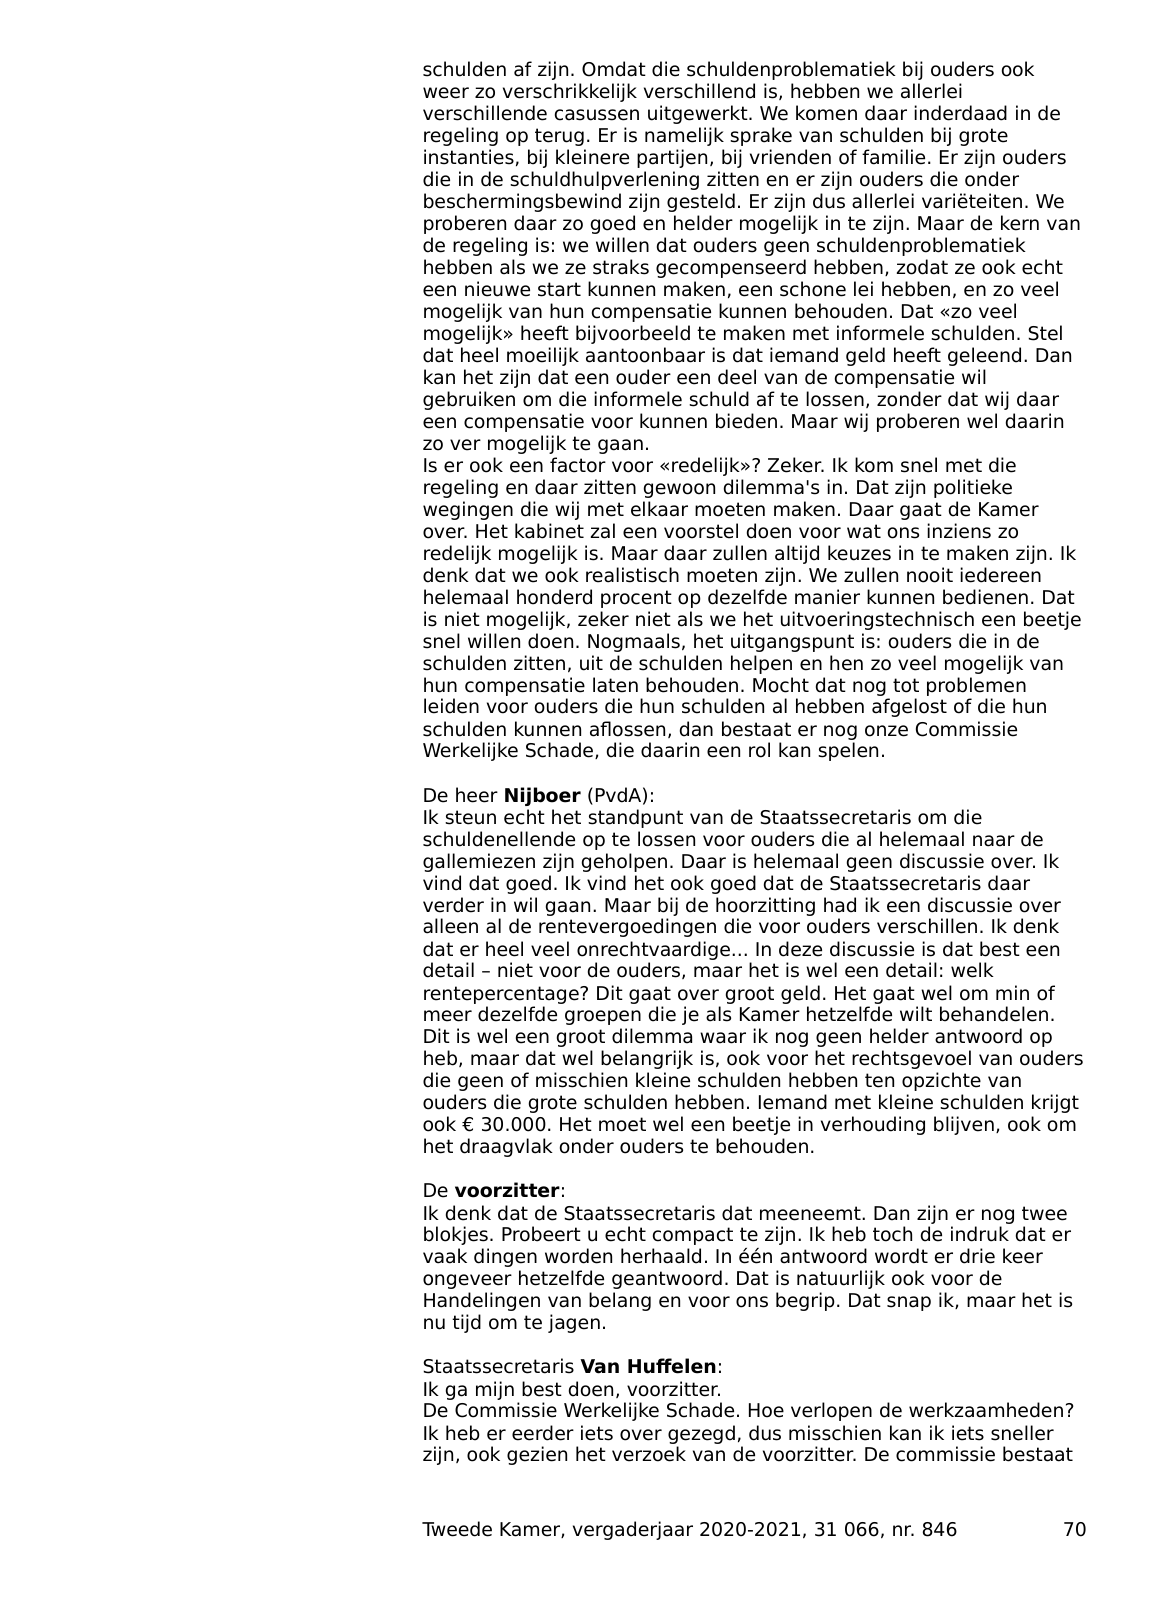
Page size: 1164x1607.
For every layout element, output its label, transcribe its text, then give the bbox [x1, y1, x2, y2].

text Is er ook een factor voor «redelijk»? Zeker. Ik kom snel met die regeling en daar zitten gewoon dilemma's in. Dat zijn politieke wegingen die wij met elkaar moeten maken. Daar gaat de Kamer over. Het kabinet zal een voorstel doen voor wat ons inziens zo redelijk mogelijk is. Maar daar zullen altijd keuzes in te maken zijn. Ik denk dat we ook realistisch moeten zijn. We zullen nooit iedereen helemaal honderd procent op dezelfde manier kunnen bedienen. Dat is niet mogelijk, zeker niet als we het uitvoeringstechnisch een beetje snel willen doen. Nogmaals, het uitgangspunt is: ouders die in de schulden zitten, uit de schulden helpen en hen zo veel mogelijk van hun compensatie laten behouden. Mocht dat nog tot problemen leiden voor ouders die hun schulden al hebben afgelost of die hun schulden kunnen aflossen, dan bestaat er nog onze Commissie Werkelijke Schade, die daarin een rol kan spelen. [422, 455, 1087, 762]
text schulden af zijn. Omdat die schuldenproblematiek bij ouders ook weer zo verschrikkelijk verschillend is, hebben we allerlei verschillende casussen uitgewerkt. We komen daar inderdaad in de regeling op terug. Er is namelijk sprake van schulden bij grote instanties, bij kleinere partijen, bij vrienden of familie. Er zijn ouders die in de schuldhulpverlening zitten en er zijn ouders die onder beschermingsbewind zijn gesteld. Er zijn dus allerlei variëteiten. We proberen daar zo goed en helder mogelijk in te zijn. Maar de kern van de regeling is: we willen dat ouders geen schuldenproblematiek hebben als we ze straks gecompenseerd hebben, zodat ze ook echt een nieuwe start kunnen maken, een schone lei hebben, en zo veel mogelijk van hun compensatie kunnen behouden. Dat «zo veel mogelijk» heeft bijvoorbeeld te maken met informele schulden. Stel dat heel moeilijk aantoonbaar is dat iemand geld heeft geleend. Dan kan het zijn dat een ouder een deel van de compensatie wil gebruiken om die informele schuld af te lossen, zonder dat wij daar een compensatie voor kunnen bieden. Maar wij proberen wel daarin zo ver mogelijk te gaan. [422, 59, 1087, 455]
text Staatssecretaris Van Huffelen: [422, 1356, 1087, 1378]
text De voorzitter: [422, 1180, 1087, 1202]
text Ik ga mijn best doen, voorzitter. [422, 1378, 1087, 1400]
text Ik steun echt het standpunt van de Staatssecretaris om die schuldenellende op te lossen voor ouders die al helemaal naar de gallemiezen zijn geholpen. Daar is helemaal geen discussie over. Ik vind dat goed. Ik vind het ook goed dat de Staatssecretaris daar verder in wil gaan. Maar bij de hoorzitting had ik een discussie over alleen al de rentevergoedingen die voor ouders verschillen. Ik denk dat er heel veel onrechtvaardige... In deze discussie is dat best een detail – niet voor de ouders, maar het is wel een detail: welk rentepercentage? Dit gaat over groot geld. Het gaat wel om min of meer dezelfde groepen die je als Kamer hetzelfde wilt behandelen. Dit is wel een groot dilemma waar ik nog geen helder antwoord op heb, maar dat wel belangrijk is, ook voor het rechtsgevoel van ouders die geen of misschien kleine schulden hebben ten opzichte van ouders die grote schulden hebben. Iemand met kleine schulden krijgt ook € 30.000. Het moet wel een beetje in verhouding blijven, ook om het draagvlak onder ouders te behouden. [422, 807, 1087, 1158]
text De Commissie Werkelijke Schade. Hoe verlopen de werkzaamheden? Ik heb er eerder iets over gezegd, dus misschien kan ik iets sneller zijn, ook gezien het verzoek van de voorzitter. De commissie bestaat [422, 1400, 1087, 1466]
text Ik denk dat de Staatssecretaris dat meeneemt. Dan zijn er nog twee blokjes. Probeert u echt compact te zijn. Ik heb toch de indruk dat er vaak dingen worden herhaald. In één antwoord wordt er drie keer ongeveer hetzelfde geantwoord. Dat is natuurlijk ook voor de Handelingen van belang en voor ons begrip. Dat snap ik, maar het is nu tijd om te jagen. [422, 1202, 1087, 1334]
text De heer Nijboer (PvdA): [422, 784, 1087, 807]
